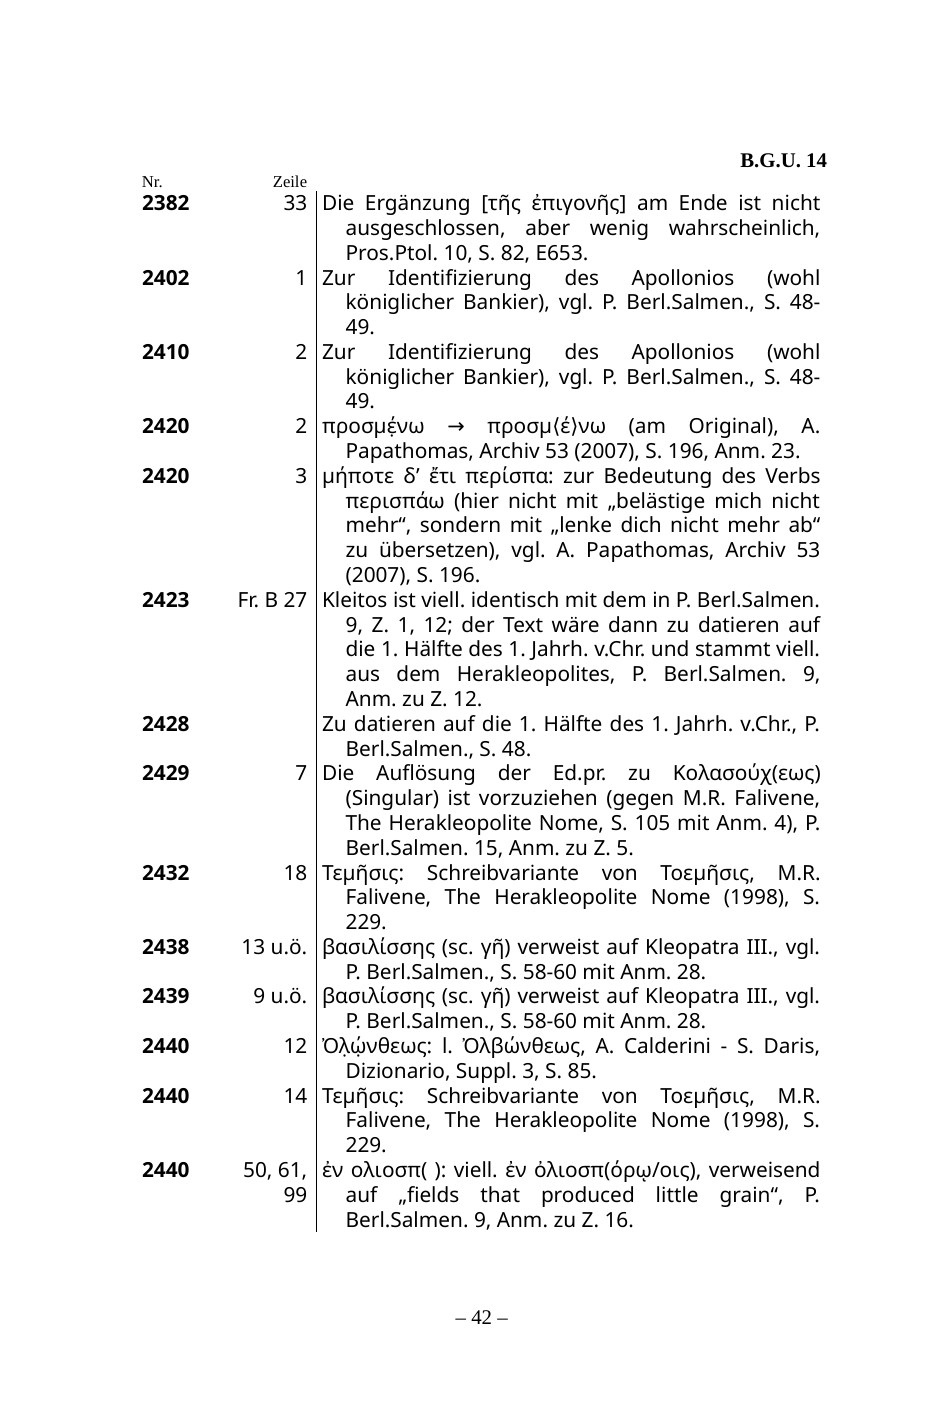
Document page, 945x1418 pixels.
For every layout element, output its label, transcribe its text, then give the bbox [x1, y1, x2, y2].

table_cell 2420 [136, 414, 224, 463]
table_cell 14 [224, 1083, 316, 1158]
table_cell 7 [224, 761, 316, 860]
table_cell 2 [224, 340, 316, 414]
table_cell 2 [224, 414, 316, 463]
table_cell 33 [224, 191, 316, 265]
table_cell Zur Identifizierung des Apollonios (wohl königlicher Bankier), vgl. P. Berl.Salmen., S. 48-49. [317, 340, 827, 414]
table_cell 50, 61, 99 [224, 1158, 316, 1232]
table_cell Zu datieren auf die 1. Hälfte des 1. Jahrh. v.Chr., P. Berl.Salmen., S. 48. [317, 711, 827, 761]
table_cell Fr. B 27 [224, 588, 316, 711]
table_cell Die Ergänzung [τῆς ἐπιγονῆς] am Ende ist nicht ausgeschlossen, aber wenig wahrscheinlich, Pros.Ptol. 10, S. 82, E653. [317, 191, 827, 265]
table_cell 18 [224, 860, 316, 934]
table_cell 2402 [136, 265, 224, 339]
table_cell Τεμῆσις: Schreibvariante von Τοεμῆσις, M.R. Falivene, The Herakleopolite Nome (1998), S. 229. [317, 1083, 827, 1158]
table_cell Kleitos ist viell. identisch mit dem in P. Berl.Salmen. 9, Z. 1, 12; der Text wäre dann zu datieren auf die 1. Hälfte des 1. Jahrh. v.Chr. und stammt viell. aus dem Herakleopolites, P. Berl.Salmen. 9, Anm. zu Z. 12. [317, 588, 827, 711]
table_cell 12 [224, 1034, 316, 1083]
table_cell 2438 [136, 935, 224, 984]
table_cell 2439 [136, 984, 224, 1034]
table_cell 2432 [136, 860, 224, 934]
table_cell 13 u.ö. [224, 935, 316, 984]
table_cell Τεμῆσις: Schreibvariante von Τοεμῆσις, M.R. Falivene, The Herakleopolite Nome (1998), S. 229. [317, 860, 827, 934]
table_cell 2440 [136, 1083, 224, 1158]
table_cell 1 [224, 265, 316, 339]
table_cell 2382 [136, 191, 224, 265]
table_cell 2429 [136, 761, 224, 860]
table_cell Ὀλ̣ώ̣νθεως: l. Ὀλβώνθεως, A. Calderini - S. Daris, Dizionario, Suppl. 3, S. 85. [317, 1034, 827, 1083]
table_cell 2440 [136, 1158, 224, 1232]
table_cell 2420 [136, 464, 224, 587]
table_cell βασιλίσσης (sc. γῆ) verweist auf Kleopatra III., vgl. P. Berl.Salmen., S. 58-60 mit Anm. 28. [317, 935, 827, 984]
table_cell 2410 [136, 340, 224, 414]
table_cell Zur Identifizierung des Apollonios (wohl königlicher Bankier), vgl. P. Berl.Salmen., S. 48-49. [317, 265, 827, 339]
table_cell βασιλίσσης (sc. γῆ) verweist auf Kleopatra III., vgl. P. Berl.Salmen., S. 58-60 mit Anm. 28. [317, 984, 827, 1034]
table_cell 2428 [136, 711, 224, 761]
table_cell ἐν ολιοσπ( ): viell. ἐν ὀλιοσπ(όρῳ/οις), verweisend auf „fields that produced little grain“, P. Berl.Salmen. 9, Anm. zu Z. 16. [317, 1158, 827, 1232]
table_cell [224, 711, 316, 761]
table_cell μήποτε δʼ ἔτι περίσπα: zur Bedeutung des Verbs περισπάω (hier nicht mit „belästige mich nicht mehr“, sondern mit „lenke dich nicht mehr ab“ zu übersetzen), vgl. A. Papathomas, Archiv 53 (2007), S. 196. [317, 464, 827, 587]
table_cell 2440 [136, 1034, 224, 1083]
table_cell προσμέ̣νω → προσμ⟨έ⟩νω (am Original), A. Papathomas, Archiv 53 (2007), S. 196, Anm. 23. [317, 414, 827, 463]
table_cell 2423 [136, 588, 224, 711]
table_cell 3 [224, 464, 316, 587]
table_cell Die Auflösung der Ed.pr. zu Κολασούχ(εως) (Singular) ist vorzuziehen (gegen M.R. Falivene, The Herakleopolite Nome, S. 105 mit Anm. 4), P. Berl.Salmen. 15, Anm. zu Z. 5. [317, 761, 827, 860]
table_cell 9 u.ö. [224, 984, 316, 1034]
